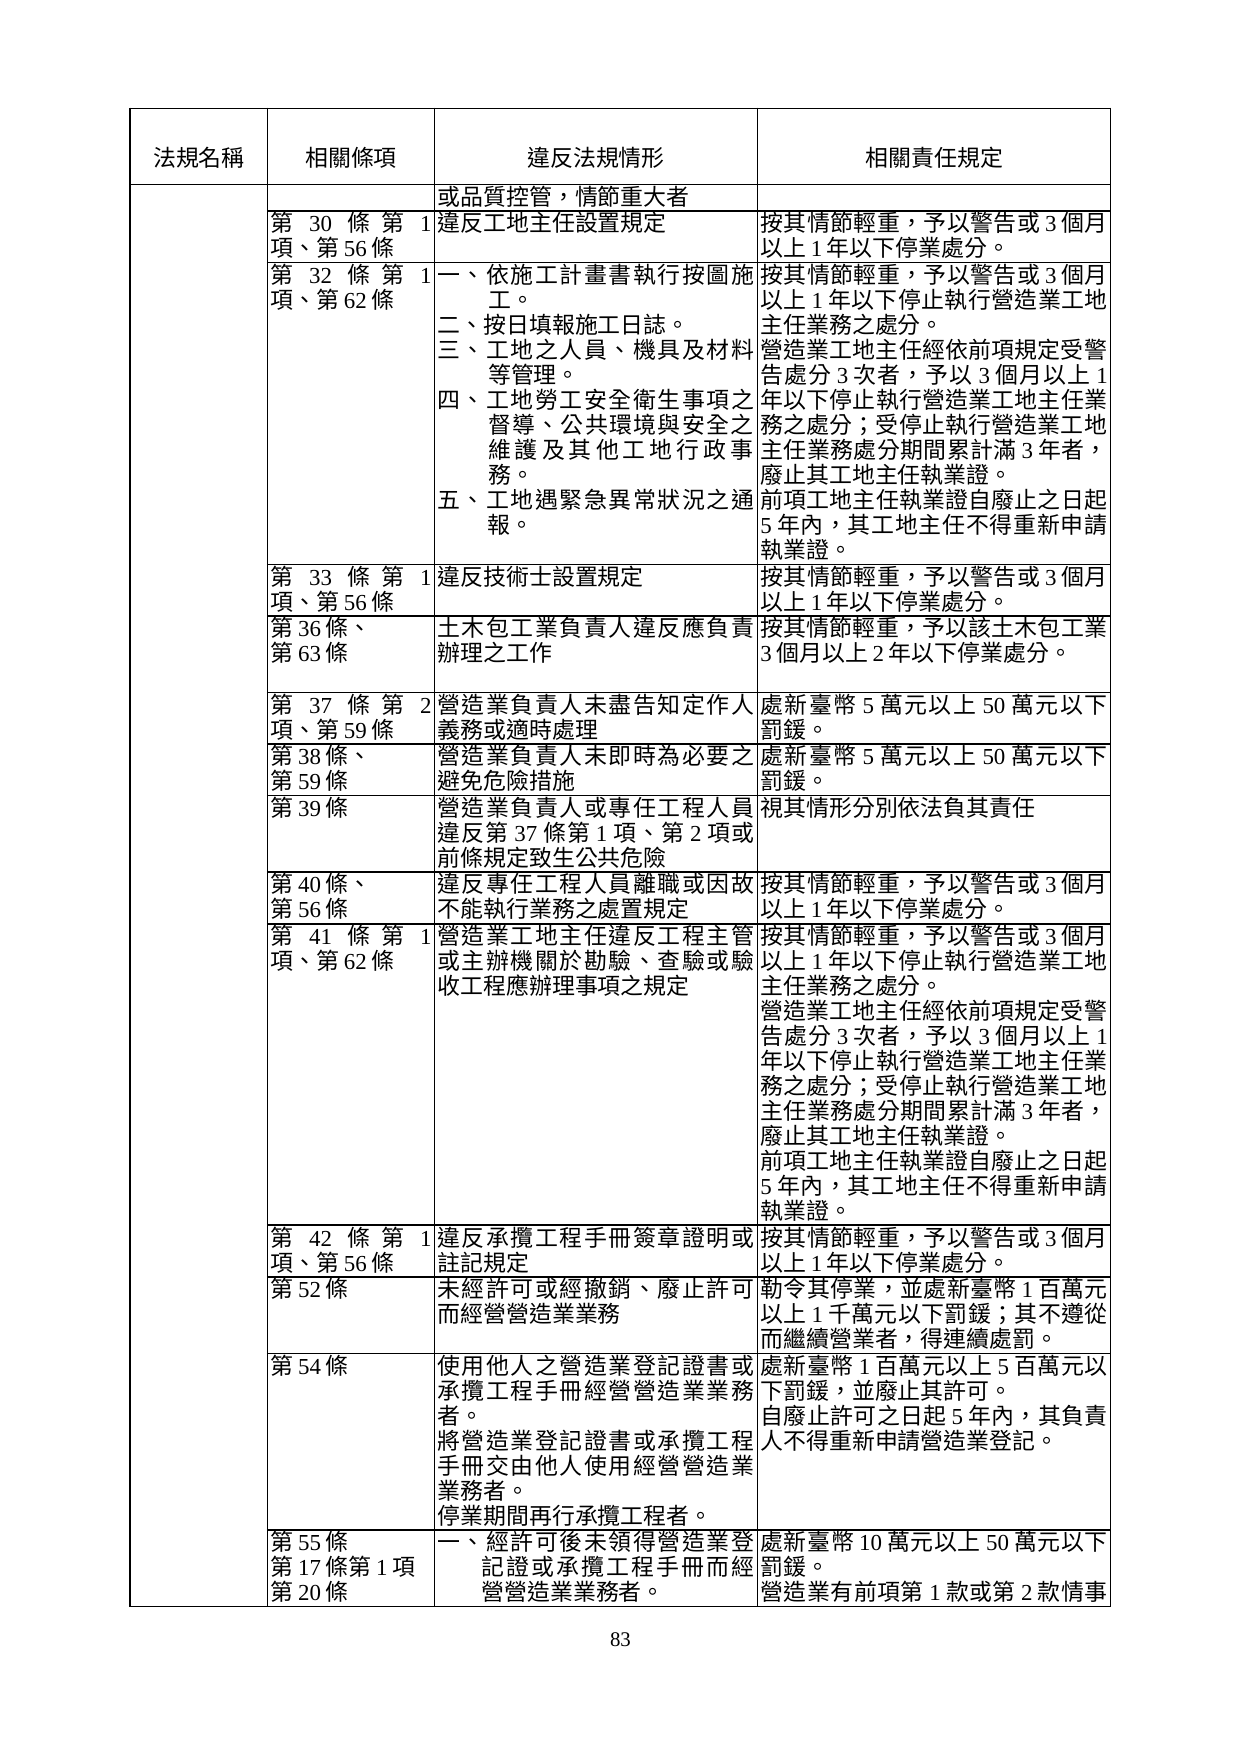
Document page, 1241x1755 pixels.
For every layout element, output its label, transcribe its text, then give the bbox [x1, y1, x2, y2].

table_header 相關責任規定 [758, 109, 1110, 184]
table_cell 第40條、 第56條 [268, 873, 434, 923]
table_cell 使用他人之營造業登記證書或承攬工程手冊經營營造業業務者。 將營造業登記證書或承攬工程手冊交由他人使用經營營造業業務者。 停業期間再行承攬工程者。 [435, 1354, 757, 1529]
table_cell 違反承攬工程手冊簽章證明或註記規定 [435, 1226, 757, 1276]
table_cell 第33條第1項、第56條 [268, 565, 434, 615]
table_cell 處新臺幣5萬元以上50萬元以下罰鍰。 [758, 693, 1110, 743]
table_cell 按其情節輕重，予以警告或3個月以上1年以下停止執行營造業工地主任業務之處分。 營造業工地主任經依前項規定受警告處分3次者，予以3個月以上1年以下停止執行營造業工地主任業務之處分；受停止執行營造業工地主任業務處分期間累計滿3年者，廢止其工地主任執業證。 前項工地主任執業證自廢止之日起5年內，其工地主任不得重新申請執業證。 [758, 925, 1110, 1224]
table_cell 處新臺幣10萬元以上50萬元以下罰鍰。 營造業有前項第1款或第2款情事 [758, 1531, 1110, 1606]
table_cell 按其情節輕重，予以警告或3個月以上1年以下停業處分。 [758, 212, 1110, 262]
table_cell 一、依施工計畫書執行按圖施工。 二、按日填報施工日誌。 三、工地之人員、機具及材料等管理。 四、工地勞工安全衛生事項之督導、公共環境與安全之維護及其他工地行政事務。 五、工地遇緊急異常狀況之通報。 [435, 263, 757, 563]
table_cell 第41條第1項、第62條 [268, 925, 434, 1224]
table_header 違反法規情形 [435, 109, 757, 184]
table_cell [758, 185, 1110, 210]
table_cell 視其情形分別依法負其責任 [758, 796, 1110, 871]
table_cell 第54條 [268, 1354, 434, 1529]
table_cell 或品質控管，情節重大者 [435, 185, 757, 210]
table_cell 按其情節輕重，予以該土木包工業3個月以上2年以下停業處分。 [758, 617, 1110, 692]
table_cell 營造業負責人或專任工程人員違反第37條第1項、第2項或前條規定致生公共危險 [435, 796, 757, 871]
table_cell 營造業負責人未即時為必要之避免危險措施 [435, 745, 757, 795]
table_cell 營造業工地主任違反工程主管或主辦機關於勘驗、查驗或驗收工程應辦理事項之規定 [435, 925, 757, 1224]
table_cell 勒令其停業，並處新臺幣1百萬元以上1千萬元以下罰鍰；其不遵從而繼續營業者，得連續處罰。 [758, 1278, 1110, 1352]
table_cell 第36條、 第63條 [268, 617, 434, 692]
table_cell 土木包工業負責人違反應負責辦理之工作 [435, 617, 757, 692]
table_cell 違反專任工程人員離職或因故不能執行業務之處置規定 [435, 873, 757, 923]
table_cell 未經許可或經撤銷、廢止許可而經營營造業業務 [435, 1278, 757, 1352]
table_cell 違反技術士設置規定 [435, 565, 757, 615]
table_cell 處新臺幣5萬元以上50萬元以下罰鍰。 [758, 745, 1110, 795]
table_cell 第52條 [268, 1278, 434, 1352]
table_cell 一、經許可後未領得營造業登記證或承攬工程手冊而經營營造業業務者。 [435, 1531, 757, 1606]
table_cell 第39條 [268, 796, 434, 871]
table_cell 處新臺幣1百萬元以上5百萬元以下罰鍰，並廢止其許可。 自廢止許可之日起5年內，其負責人不得重新申請營造業登記。 [758, 1354, 1110, 1529]
table_cell 按其情節輕重，予以警告或3個月以上1年以下停止執行營造業工地主任業務之處分。 營造業工地主任經依前項規定受警告處分3次者，予以3個月以上1年以下停止執行營造業工地主任業務之處分；受停止執行營造業工地主任業務處分期間累計滿3年者，廢止其工地主任執業證。 前項工地主任執業證自廢止之日起5年內，其工地主任不得重新申請執業證。 [758, 263, 1110, 563]
table_cell [268, 185, 434, 210]
table_cell 按其情節輕重，予以警告或3個月以上1年以下停業處分。 [758, 565, 1110, 615]
table_cell 第30條第1項、第56條 [268, 212, 434, 262]
table_header 相關條項 [268, 109, 434, 184]
table_cell 第55條 第17條第1項 第20條 [268, 1531, 434, 1606]
table_cell [131, 185, 267, 1606]
table_cell 按其情節輕重，予以警告或3個月以上1年以下停業處分。 [758, 1226, 1110, 1276]
table_cell 第38條、 第59條 [268, 745, 434, 795]
table_cell 營造業負責人未盡告知定作人義務或適時處理 [435, 693, 757, 743]
table_cell 第32條第1項、第62條 [268, 263, 434, 563]
table_cell 第42條第1項、第56條 [268, 1226, 434, 1276]
table_header 法規名稱 [131, 109, 267, 184]
table_cell 按其情節輕重，予以警告或3個月以上1年以下停業處分。 [758, 873, 1110, 923]
table_cell 違反工地主任設置規定 [435, 212, 757, 262]
table_cell 第37條第2項、第59條 [268, 693, 434, 743]
